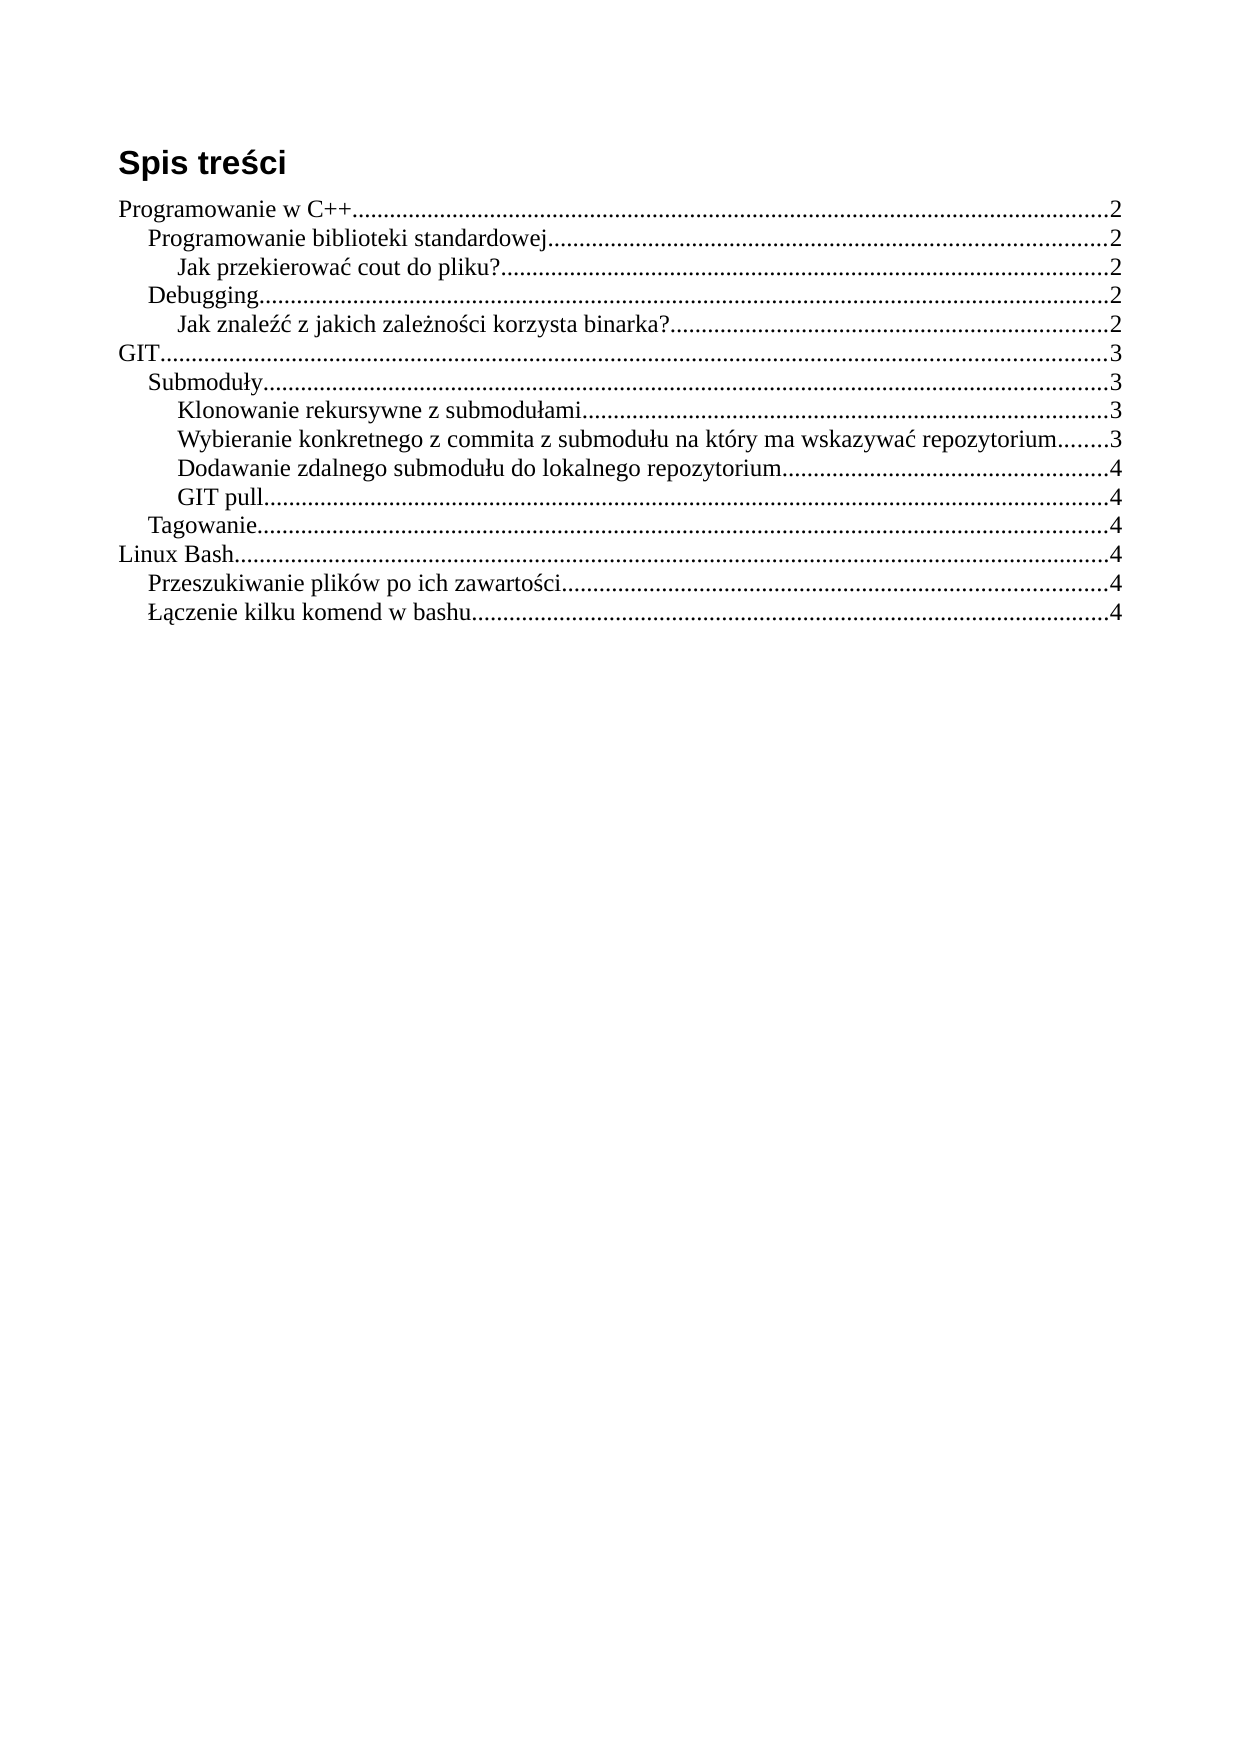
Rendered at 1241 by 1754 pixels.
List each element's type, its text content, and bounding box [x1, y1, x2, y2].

text Linux Bash 4 [118, 539, 1122, 568]
text Jak znaleźć z jakich zależności korzysta binarka? 2 [177, 309, 1122, 338]
text Programowanie w C++ 2 [118, 194, 1122, 223]
text Jak przekierować cout do pliku? 2 [177, 252, 1122, 280]
text Tagowanie 4 [148, 510, 1122, 539]
text Przeszukiwanie plików po ich zawartości 4 [148, 568, 1122, 597]
text Wybieranie konkretnego z commita z submodułu na który ma wskazywać repozytorium 3 [177, 424, 1122, 453]
text Programowanie biblioteki standardowej 2 [148, 223, 1122, 252]
text GIT pull 4 [177, 482, 1122, 510]
text Dodawanie zdalnego submodułu do lokalnego repozytorium 4 [177, 453, 1122, 482]
text Submoduły 3 [148, 367, 1122, 395]
text Łączenie kilku komend w bashu 4 [148, 597, 1122, 625]
text Klonowanie rekursywne z submodułami 3 [177, 395, 1122, 424]
text Debugging 2 [148, 280, 1122, 309]
subtitle Spis treści [118, 143, 1122, 182]
text GIT 3 [118, 338, 1122, 367]
